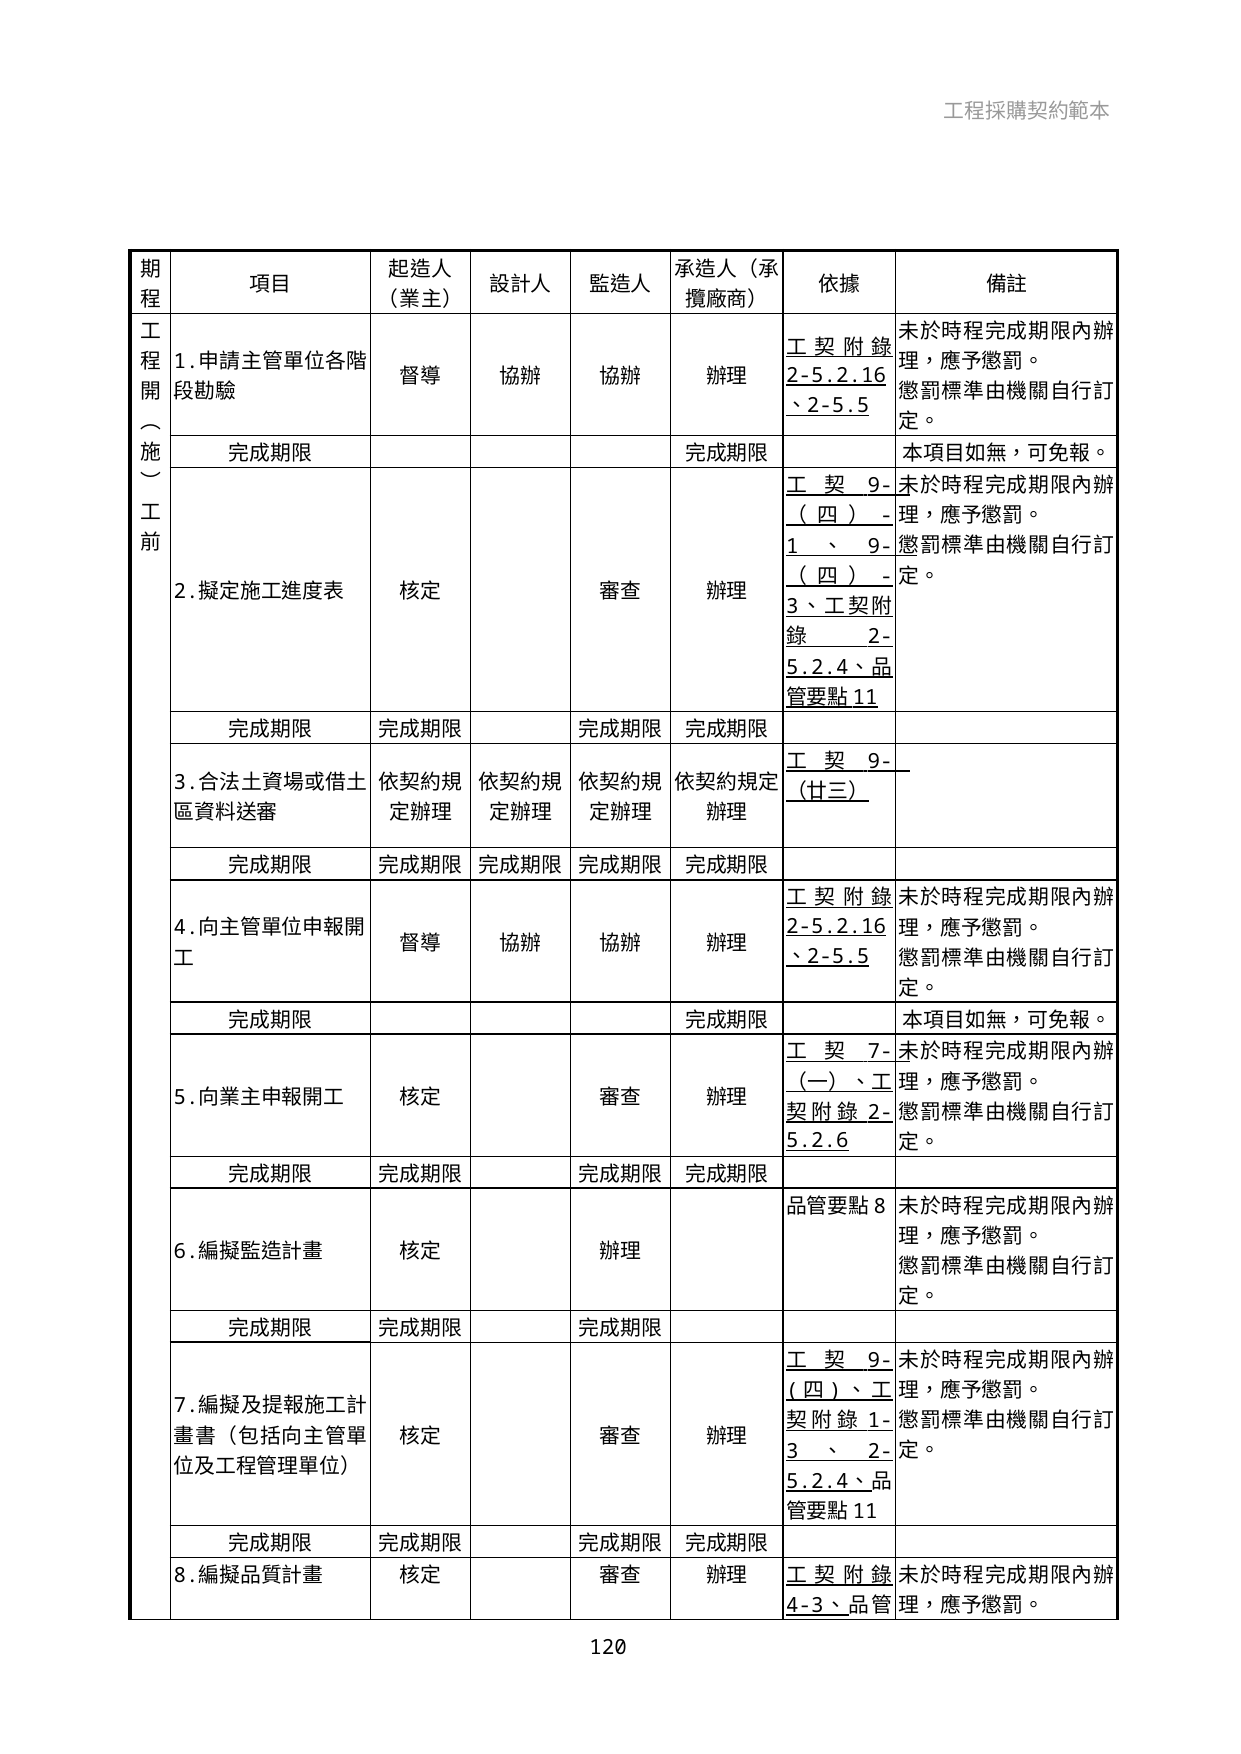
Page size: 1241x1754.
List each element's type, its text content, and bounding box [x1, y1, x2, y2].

table_cell [784, 1526, 895, 1557]
table_cell 依契約規定辦理 [571, 744, 670, 847]
table_cell 核定 [371, 1343, 470, 1525]
table_cell [471, 1343, 570, 1525]
table_cell 完成期限 [671, 1526, 782, 1557]
table_cell [471, 712, 570, 742]
table_cell [896, 712, 1116, 742]
table_cell 完成期限 [571, 1526, 670, 1557]
table_cell 核定 [371, 1189, 470, 1310]
table_cell 審查 [571, 1343, 670, 1525]
table_cell 8.編擬品質計畫 [171, 1558, 370, 1619]
table_cell 核定 [371, 468, 470, 711]
table_cell 核定 [371, 1558, 470, 1619]
table_cell 依契約規定辦理 [471, 744, 570, 847]
table_cell [671, 1189, 782, 1310]
table_cell 完成期限 [571, 1311, 670, 1341]
table_cell [471, 1189, 570, 1310]
table_cell 完成期限 [171, 1003, 370, 1033]
table_cell 協辦 [571, 881, 670, 1001]
table_cell [784, 436, 895, 467]
table_cell [571, 1003, 670, 1033]
table_cell 完成期限 [371, 1157, 470, 1187]
table_cell 督導 [371, 314, 470, 435]
table_cell [784, 712, 895, 742]
table_cell 完成期限 [171, 1157, 370, 1187]
table_header 備註 [896, 252, 1116, 312]
table_cell 協辦 [471, 314, 570, 435]
table_cell [896, 1311, 1116, 1341]
table_cell 未於時程完成期限內辦理，應予懲罰。 懲罰標準由機關自行訂定。 [896, 314, 1116, 435]
table_cell 本項目如無，可免報。 [896, 436, 1116, 467]
table_cell 7.編擬及提報施工計畫書（包括向主管單位及工程管理單位） [171, 1343, 370, 1525]
table_cell 未於時程完成期限內辦理，應予懲罰。 懲罰標準由機關自行訂定。 [896, 1343, 1116, 1525]
table_header 項目 [171, 252, 370, 312]
table_cell 辦理 [671, 1035, 782, 1156]
table_cell [471, 1157, 570, 1187]
table_cell [784, 1157, 895, 1187]
table_cell 完成期限 [671, 1003, 782, 1033]
table_cell [471, 468, 570, 711]
table_cell 未於時程完成期限內辦理，應予懲罰。 懲罰標準由機關自行訂定。 [896, 881, 1116, 1001]
table_cell 完成期限 [471, 848, 570, 879]
table_cell 完成期限 [671, 1157, 782, 1187]
table_cell 完成期限 [371, 1311, 470, 1341]
table_cell 工契附錄2-5.2.16、2-5.5 [784, 881, 895, 1001]
table_header 監造人 [571, 252, 670, 312]
table_cell 未於時程完成期限內辦理，應予懲罰。 懲罰標準由機關自行訂定。 [896, 468, 1116, 711]
table_cell 辦理 [571, 1189, 670, 1310]
table_cell 完成期限 [371, 712, 470, 742]
table_cell 工契附錄4-3、品管 [784, 1558, 895, 1619]
table_cell 完成期限 [171, 436, 370, 467]
table_cell 完成期限 [571, 712, 670, 742]
table_cell [671, 1311, 782, 1341]
table_cell 完成期限 [571, 1157, 670, 1187]
table_cell 完成期限 [171, 848, 370, 879]
table_cell [471, 436, 570, 467]
table_cell [896, 1157, 1116, 1187]
table_cell [784, 1311, 895, 1341]
table_cell 審查 [571, 1035, 670, 1156]
table_cell 督導 [371, 881, 470, 1001]
table_cell [471, 1558, 570, 1619]
table_cell 依契約規定辦理 [671, 744, 782, 847]
table_cell 品管要點8 [784, 1189, 895, 1310]
table_cell 完成期限 [671, 712, 782, 742]
table_cell 完成期限 [671, 436, 782, 467]
table_cell 1.申請主管單位各階段勘驗 [171, 314, 370, 435]
table_cell 5.向業主申報開工 [171, 1035, 370, 1156]
table_cell 辦理 [671, 881, 782, 1001]
table_cell 協辦 [571, 314, 670, 435]
table_cell 未於時程完成期限內辦理，應予懲罰。 懲罰標準由機關自行訂定。 [896, 1035, 1116, 1156]
table_cell 辦理 [671, 314, 782, 435]
table_cell 完成期限 [371, 848, 470, 879]
table_cell [571, 436, 670, 467]
table_cell 完成期限 [171, 1526, 370, 1557]
table_cell [471, 1526, 570, 1557]
table_cell 未於時程完成期限內辦理，應予懲罰。 懲罰標準由機關自行訂定。 [896, 1189, 1116, 1310]
table_cell 6.編擬監造計畫 [171, 1189, 370, 1310]
table_cell [784, 848, 895, 879]
table_header 承造人（承攬廠商） [671, 252, 782, 312]
table_header 期程 [132, 252, 170, 312]
table_cell [371, 1003, 470, 1033]
table_cell 完成期限 [571, 848, 670, 879]
table_cell [896, 848, 1116, 879]
table_cell 4.向主管單位申報開 工 [171, 881, 370, 1001]
table_cell 依契約規定辦理 [371, 744, 470, 847]
table_cell 工契7-（一）、工契附錄2-5.2.6 [784, 1035, 895, 1156]
table_cell 辦理 [671, 1343, 782, 1525]
table_header 起造人 （業主） [371, 252, 470, 312]
table_cell 工契9-(四)、工契附錄1-3、2-5.2.4、品管要點11 [784, 1343, 895, 1525]
table_cell 工契9-（廿三） [784, 744, 895, 847]
table_cell [371, 436, 470, 467]
table_cell 2.擬定施工進度表 [171, 468, 370, 711]
table_cell 工契9-（四）-1、9-（四）-3、工契附錄2-5.2.4、品管要點11 [784, 468, 895, 711]
table_cell [471, 1003, 570, 1033]
table_cell [471, 1035, 570, 1156]
table_cell 完成期限 [171, 712, 370, 742]
table_cell 辦理 [671, 468, 782, 711]
table_cell 審查 [571, 1558, 670, 1619]
table_cell 未於時程完成期限內辦理，應予懲罰。 [896, 1558, 1116, 1619]
table_cell [784, 1003, 895, 1033]
table_cell [896, 744, 1116, 847]
table_cell 核定 [371, 1035, 470, 1156]
table_cell 完成期限 [671, 848, 782, 879]
table_cell 協辦 [471, 881, 570, 1001]
table_cell 辦理 [671, 1558, 782, 1619]
table_cell 工契附錄2-5.2.16、2-5.5 [784, 314, 895, 435]
table_cell 完成期限 [171, 1311, 370, 1341]
table_cell [471, 1311, 570, 1341]
table_header 依據 [784, 252, 895, 312]
table_cell 3.合法土資場或借土區資料送審 [171, 744, 370, 847]
table_cell [896, 1526, 1116, 1557]
table_cell 工程開︵施︶工前 [132, 314, 170, 1619]
table_cell 審查 [571, 468, 670, 711]
table_cell 本項目如無，可免報。 [896, 1003, 1116, 1033]
table_cell 完成期限 [371, 1526, 470, 1557]
table_header 設計人 [471, 252, 570, 312]
